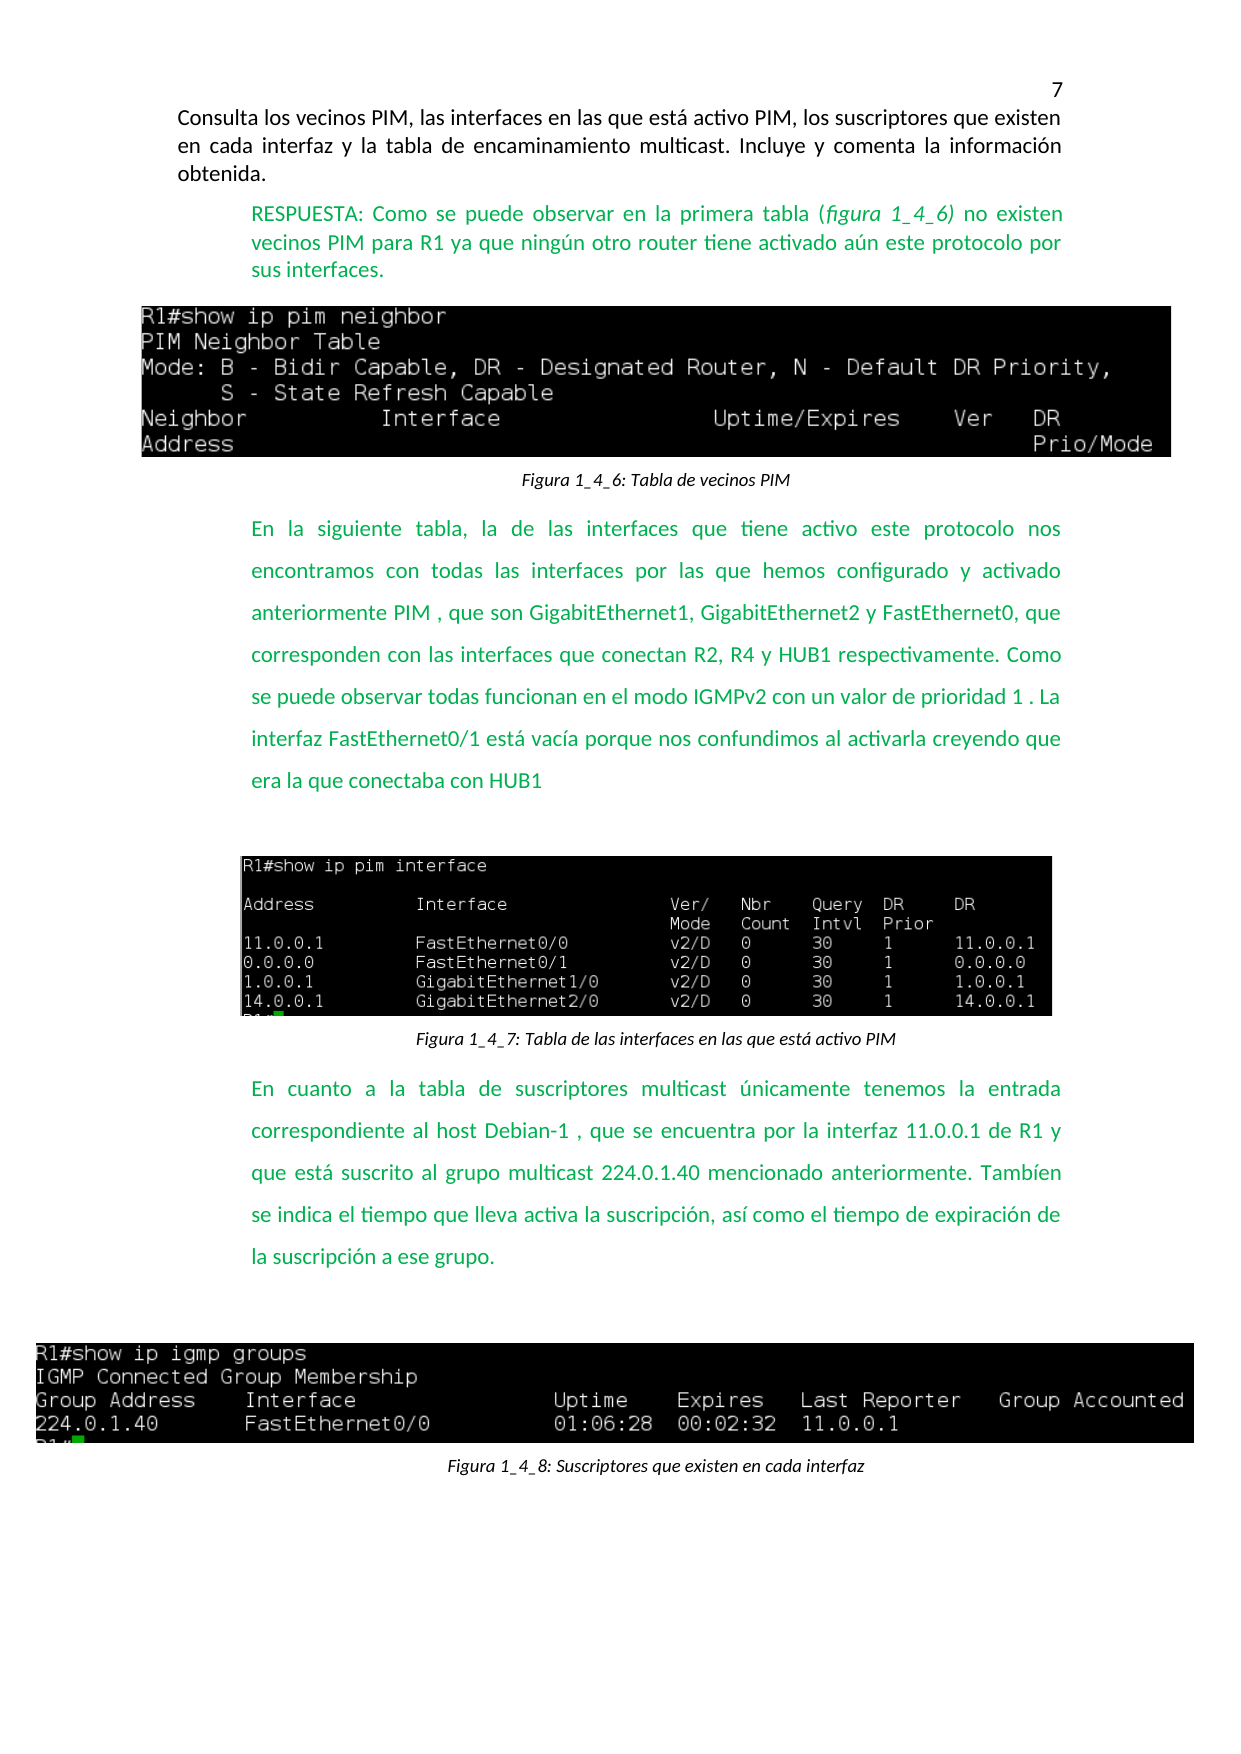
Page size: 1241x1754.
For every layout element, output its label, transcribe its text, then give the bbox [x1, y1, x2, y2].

text En cuanto a la tabla de suscriptores multicast únicamente tenemos la entrada correspondiente al host Debian-1 , que se encuentra por la interfaz 11.0.0.1 de R1 y que está suscrito al grupo multicast 224.0.1.40 mencionado anteriormente. Tambíen se indica el tiempo que lleva activa la suscripción, así como el tiempo de expiración de la suscripción a ese grupo. [251, 1074, 1063, 1270]
text [251, 296, 1063, 306]
text RESPUESTA: Como se puede observar en la primera tabla (figura 1_4_6) no existen vecinos PIM para R1 ya que ningún otro router tiene activado aún este protocolo por sus interfaces. [251, 199, 1063, 284]
text En la siguiente tabla, la de las interfaces que tiene activo este protocolo nos encontramos con todas las interfaces por las que hemos configurado y activado anteriormente PIM , que son GigabitEthernet1, GigabitEthernet2 y FastEthernet0, que corresponden con las interfaces que conectan R2, R4 y HUB1 respectivamente. Como se puede observar todas funcionan en el modo IGMPv2 con un valor de prioridad 1 . La interfaz FastEthernet0/1 está vacía porque nos confundimos al activarla creyendo que era la que conectaba con HUB1 [251, 514, 1063, 794]
text [251, 1337, 1063, 1343]
text Consulta los vecinos PIM, las interfaces en las que está activo PIM, los suscriptores que existen en cada interfaz y la tabla de encaminamiento multicast. Incluye y comenta la información obtenida. [177, 103, 1063, 187]
text Figura 1_4_6: Tabla de vecinos PIM [251, 457, 1063, 491]
text Figura 1_4_7: Tabla de las interfaces en las que está activo PIM [251, 875, 1063, 1050]
text Figura 1_4_8: Suscriptores que existen en cada interfaz [251, 1443, 1063, 1477]
